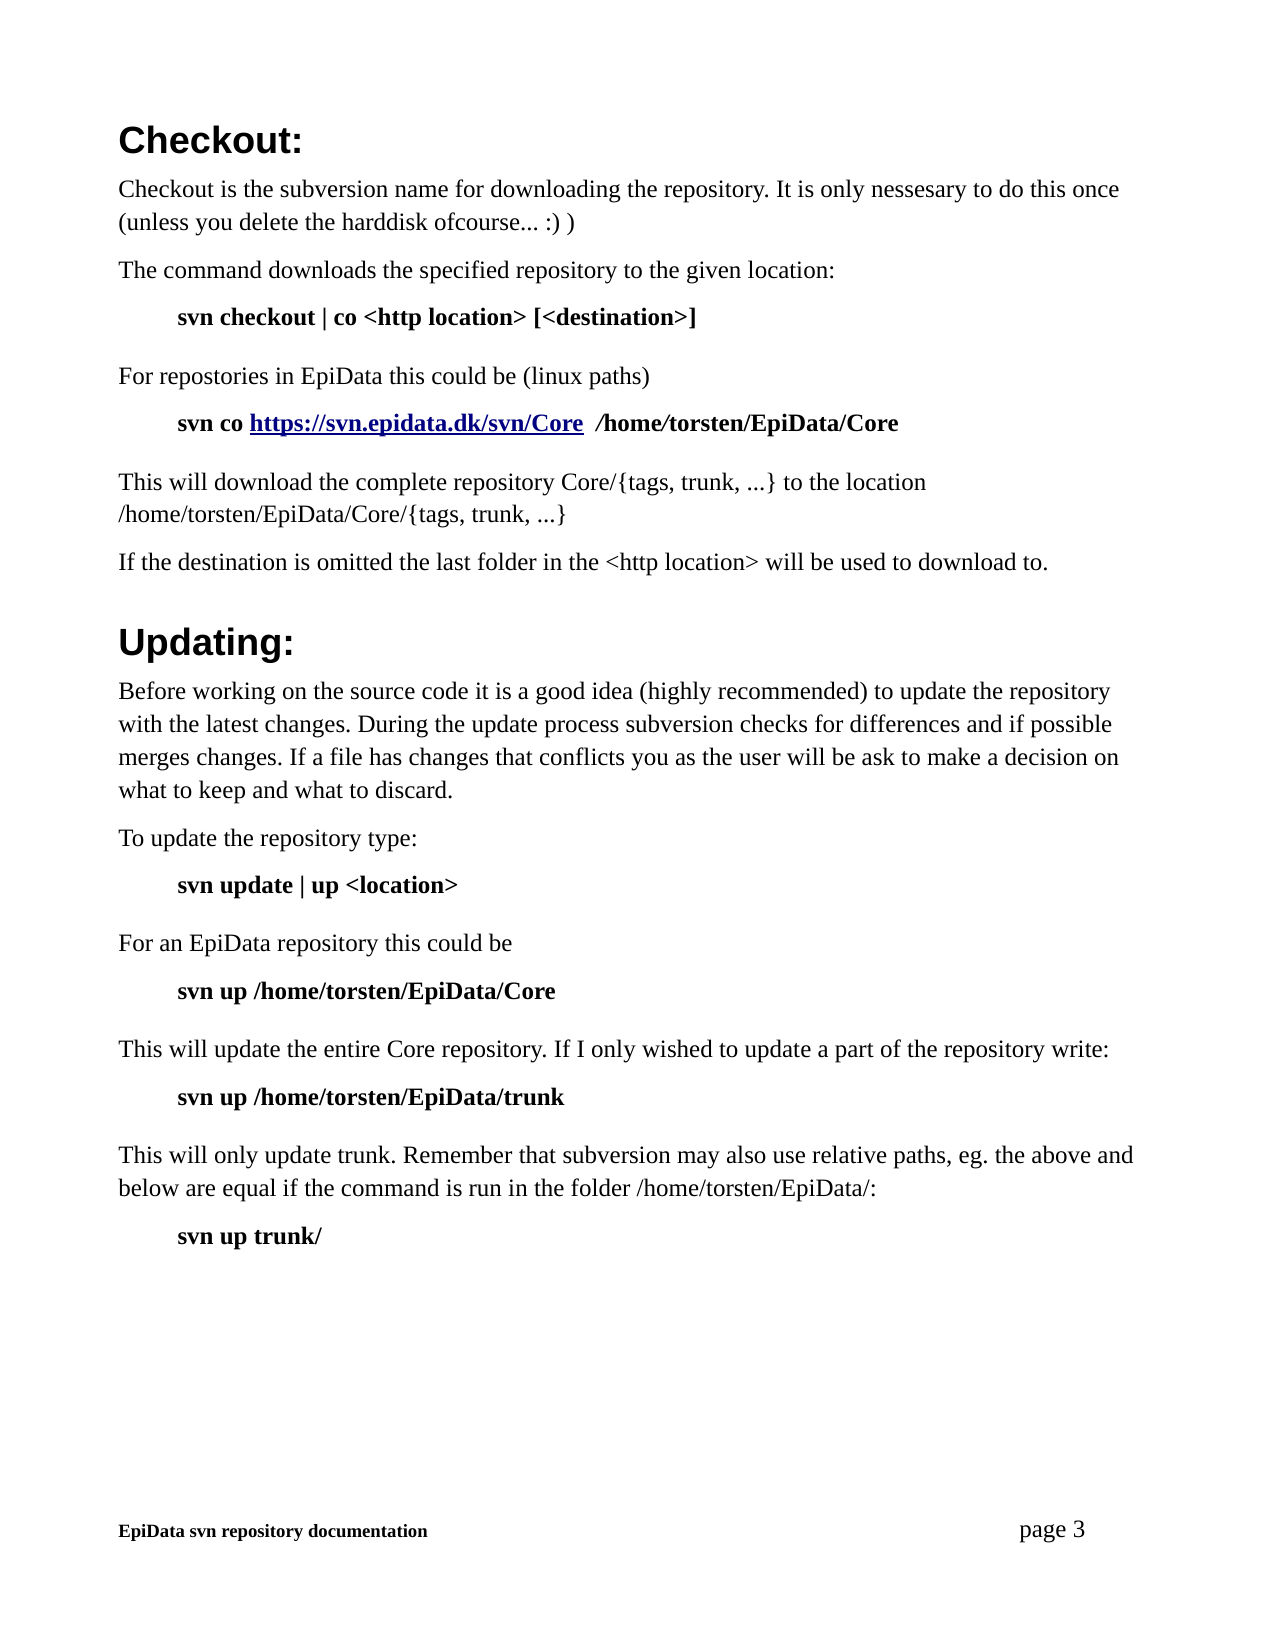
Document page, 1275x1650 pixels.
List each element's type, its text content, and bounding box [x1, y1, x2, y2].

text If the destination is omitted the last folder in the <http location> will be used to download to. [118, 547, 1157, 576]
text svn up /home/torsten/EpiData/Core [177, 976, 1098, 1005]
text Checkout is the subversion name for downloading the repository. It is only nessesary to do this once (unless you delete the harddisk ofcourse... :) ) [118, 174, 1157, 236]
text This will update the entire Core repository. If I only wished to update a part of the repository write: [118, 1034, 1157, 1063]
text To update the repository type: [118, 823, 1157, 851]
text For an EpiData repository this could be [118, 928, 1157, 957]
text svn update | up <location> [177, 870, 1098, 899]
text For repostories in EpiData this could be (linux paths) [118, 361, 1157, 389]
text svn checkout | co <http location> [<destination>] [177, 302, 1098, 331]
text This will only update trunk. Remember that subversion may also use relative paths, eg. the above and below are equal if the command is run in the folder /home/torsten/EpiData/: [118, 1140, 1157, 1202]
text svn up trunk/ [177, 1221, 1098, 1249]
subtitle Updating: [118, 620, 1157, 663]
text svn co https://svn.epidata.dk/svn/Core /home/torsten/EpiData/Core [177, 408, 1098, 437]
subtitle Checkout: [118, 118, 1157, 162]
text Before working on the source code it is a good idea (highly recommended) to update the repository with the latest changes. During the update process subversion checks for differences and if possible merges changes. If a file has changes that conflicts you as the user will be ask to make a decision on what to keep and what to discard. [118, 676, 1157, 804]
text svn up /home/torsten/EpiData/trunk [177, 1082, 1098, 1111]
text This will download the complete repository Core/{tags, trunk, ...} to the location /home/torsten/EpiData/Core/{tags, trunk, ...} [118, 467, 1157, 528]
text The command downloads the specified repository to the given location: [118, 255, 1157, 284]
